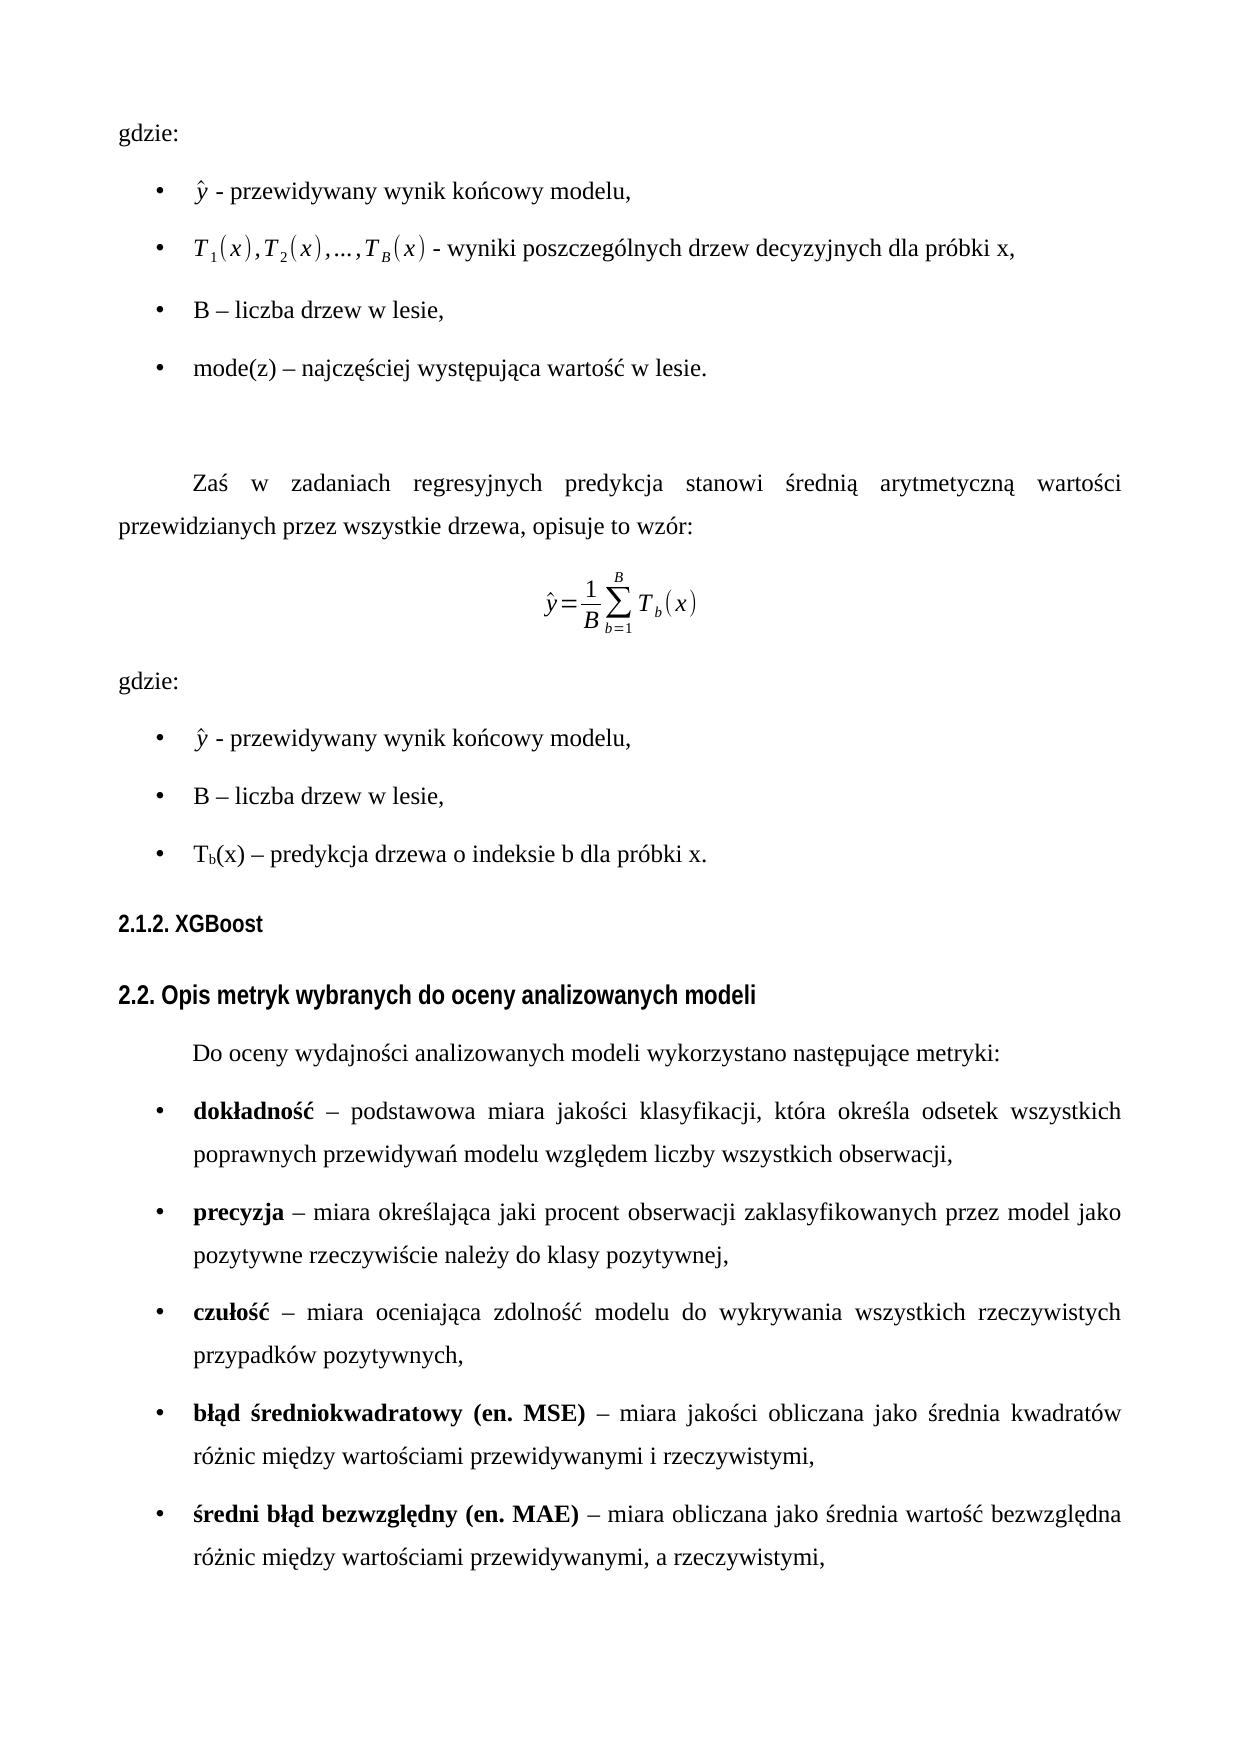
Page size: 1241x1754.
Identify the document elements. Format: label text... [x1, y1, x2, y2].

text gdzie: [118, 666, 1122, 694]
subtitle 2.2. Opis metryk wybranych do oceny analizowanych modeli [118, 979, 1122, 1010]
text Do oceny wydajności analizowanych modeli wykorzystano następujące metryki: [118, 1038, 1122, 1067]
list - przewidywany wynik końcowy modelu, [156, 723, 1122, 752]
list - wyniki poszczególnych drzew decyzyjnych dla próbki x, [156, 233, 1122, 266]
list czułość – miara oceniająca zdolność modelu do wykrywania wszystkich rzeczywistych przypadków pozytywnych, [156, 1297, 1122, 1369]
text gdzie: [118, 118, 1122, 147]
list B – liczba drzew w lesie, [156, 295, 1122, 324]
text Zaś w zadaniach regresyjnych predykcja stanowi średnią arytmetyczną wartości przewidzianych przez wszystkie drzewa, opisuje to wzór: [118, 468, 1122, 540]
list dokładność – podstawowa miara jakości klasyfikacji, która określa odsetek wszystkich poprawnych przewidywań modelu względem liczby wszystkich obserwacji, [156, 1096, 1122, 1168]
list - przewidywany wynik końcowy modelu, [156, 176, 1122, 204]
subtitle 2.1.2. XGBoost [118, 909, 1122, 938]
list mode(z) – najczęściej występująca wartość w lesie. [156, 353, 1122, 381]
list Tb(x) – predykcja drzewa o indeksie b dla próbki x. [156, 839, 1122, 868]
list B – liczba drzew w lesie, [156, 781, 1122, 810]
list błąd średniokwadratowy (en. MSE) – miara jakości obliczana jako średnia kwadratów różnic między wartościami przewidywanymi i rzeczywistymi, [156, 1398, 1122, 1470]
list średni błąd bezwzględny (en. MAE) – miara obliczana jako średnia wartość bezwzględna różnic między wartościami przewidywanymi, a rzeczywistymi, [156, 1499, 1122, 1571]
list precyzja – miara określająca jaki procent obserwacji zaklasyfikowanych przez model jako pozytywne rzeczywiście należy do klasy pozytywnej, [156, 1197, 1122, 1268]
